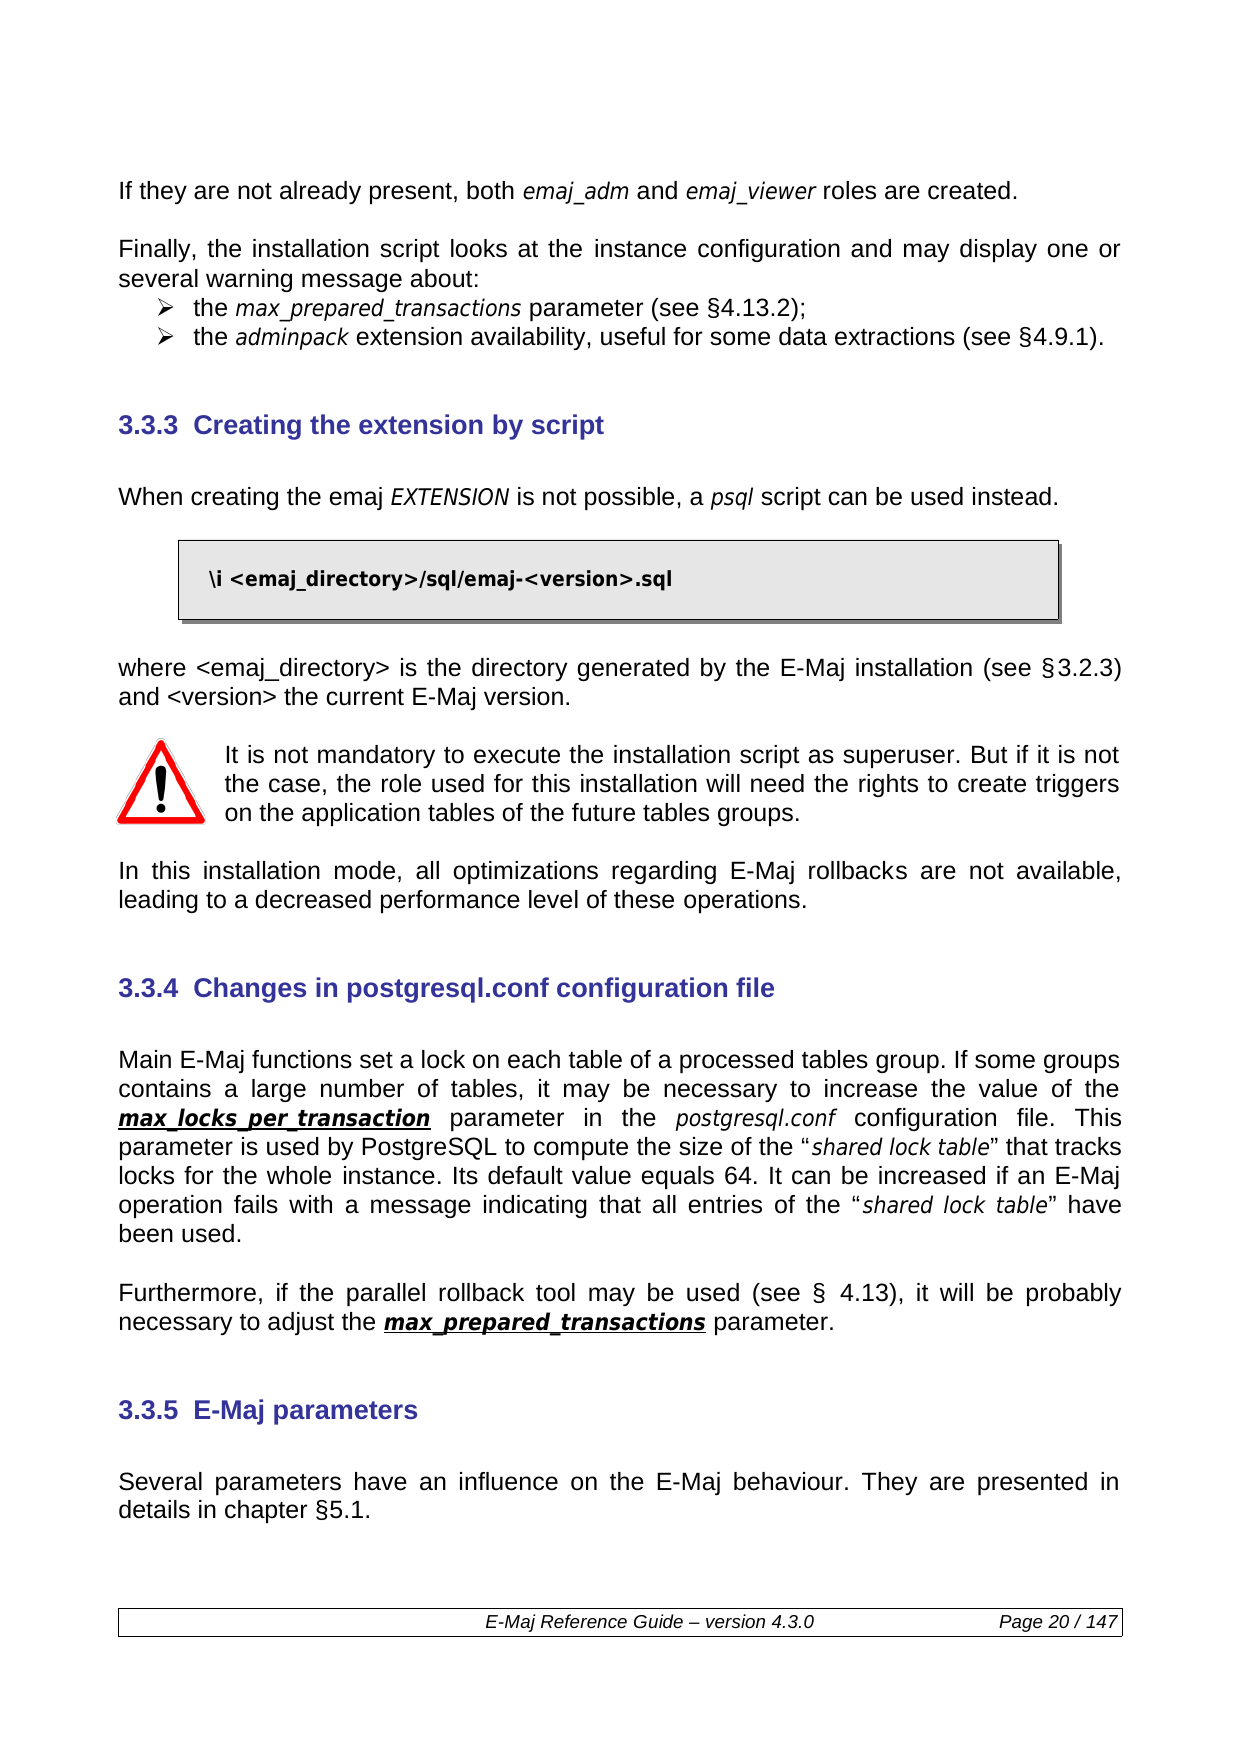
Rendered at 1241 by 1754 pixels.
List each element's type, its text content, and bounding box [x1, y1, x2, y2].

text Main E-Maj functions set a lock on each table of a processed tables group. If some groups contains a large number of tables, it may be necessary to increase the value of the max_locks_per_transaction parameter in the postgresql.conf configuration file. This parameter is used by PostgreSQL to compute the size of the “shared lock table” that tracks locks for the whole instance. Its default value equals 64. It can be increased if an E-Maj operation fails with a message indicating that all entries of the “shared lock table” have been used. [118, 1045, 1122, 1248]
text When creating the emaj EXTENSION is not possible, a psql script can be used instead. [118, 481, 1122, 510]
subtitle Creating the extension by script [118, 409, 1122, 440]
subtitle Changes in postgresql.conf configuration file [118, 972, 1122, 1003]
text \i <emaj_directory>/sql/emaj-<version>.sql [179, 564, 1058, 588]
text It is not mandatory to execute the installation script as superuser. But if it is not the case, the role used for this installation will need the rights to create triggers on the application tables of the future tables groups. [224, 740, 1122, 827]
text If they are not already present, both emaj_adm and emaj_viewer roles are created. [118, 176, 1122, 205]
subtitle E-Maj parameters [118, 1394, 1122, 1425]
text Furthermore, if the parallel rollback tool may be used (see § 4.13), it will be probably necessary to adjust the max_prepared_transactions parameter. [118, 1277, 1122, 1336]
text Finally, the installation script looks at the instance configuration and may display one or several warning message about: [118, 234, 1122, 292]
text In this installation mode, all optimizations regarding E-Maj rollbacks are not available, leading to a decreased performance level of these operations. [118, 856, 1122, 914]
list the adminpack extension availability, useful for some data extractions (see §4.9.1). [156, 322, 1122, 351]
list the max_prepared_transactions parameter (see §4.13.2); [156, 292, 1122, 322]
picture [115, 738, 206, 825]
text where <emaj_directory> is the directory generated by the E-Maj installation (see §3.2.3) and <version> the current E-Maj version. [118, 653, 1122, 711]
text Several parameters have an influence on the E-Maj behaviour. They are presented in details in chapter §5.1. [118, 1466, 1122, 1524]
